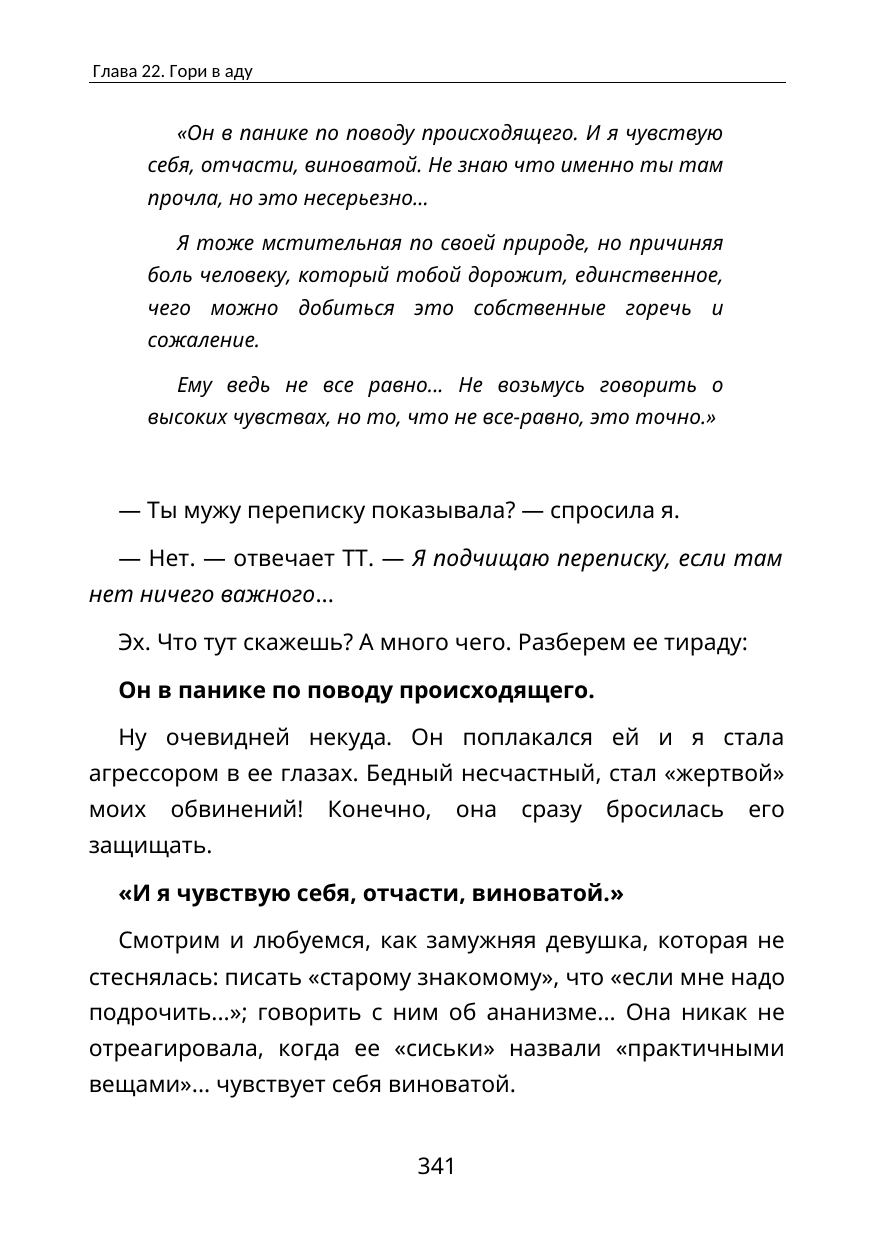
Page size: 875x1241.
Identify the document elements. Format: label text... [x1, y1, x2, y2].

text Ну очевидней некуда. Он поплакался ей и я стала агрессором в ее глазах. Бедный несчастный, стал «жертвой» моих обвинений! Конечно, она сразу бросилась его защищать. [88, 721, 786, 860]
text Ему ведь не все равно... Не возьмусь говорить о высоких чувствах, но то, что не все-равно, это точно.» [147, 370, 727, 431]
text «И я чувствую себя, отчасти, виноватой.» [88, 877, 786, 908]
text — Нет. — отвечает ТТ. — Я подчищаю переписку, если там нет ничего важного... [88, 542, 786, 609]
text Я тоже мстительная по своей природе, но причиняя боль человеку, который тобой дорожит, единственное, чего можно добиться это собственные горечь и сожаление. [147, 228, 727, 354]
text — Ты мужу переписку показывала? — спросила я. [88, 494, 786, 526]
text «Он в панике по поводу происходящего. И я чувствую себя, отчасти, виноватой. Не знаю что именно ты там прочла, но это несерьезно... [147, 118, 727, 212]
text Эх. Что тут скажешь? А много чего. Разберем ее тираду: [88, 626, 786, 657]
text Он в панике по поводу происходящего. [88, 673, 786, 705]
text Смотрим и любуемся, как замужняя девушка, которая не стеснялась: писать «старому знакомому», что «если мне надо подрочить...»; говорить с ним об ананизме... Она никак не отреагировала, когда ее «сиськи» назвали «практичными вещами»... чувствует себя виноватой. [88, 924, 786, 1099]
